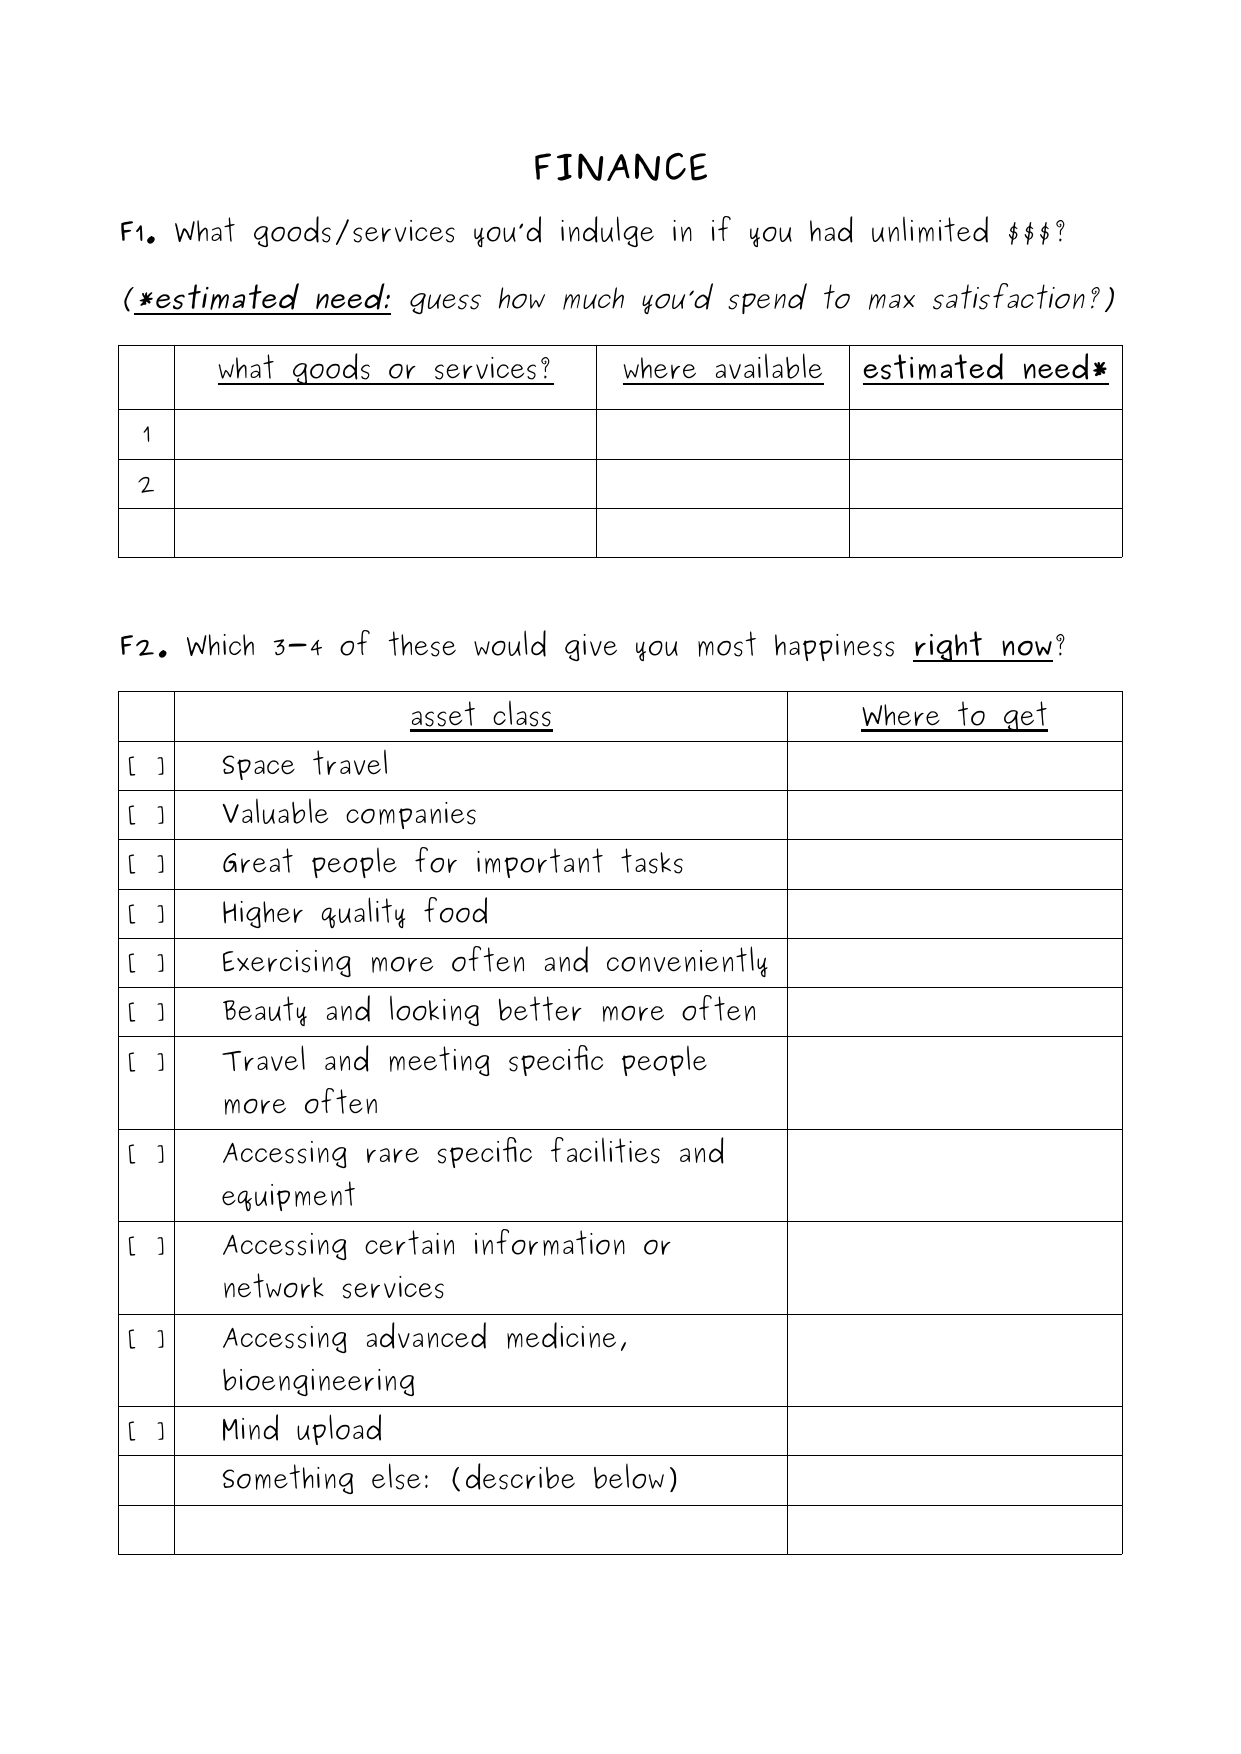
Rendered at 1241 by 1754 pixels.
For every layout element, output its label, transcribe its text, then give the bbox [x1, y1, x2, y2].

table_cell [175, 460, 596, 508]
table_cell 2 [119, 460, 174, 508]
table_cell Beauty and looking better more often [175, 988, 787, 1036]
table_cell [788, 840, 1122, 888]
table_cell [175, 509, 596, 557]
table_header [119, 346, 174, 409]
text F2. Which 3-4 of these would give you most happiness right now? [118, 624, 1122, 668]
table_cell [788, 1506, 1122, 1554]
table_cell [788, 1315, 1122, 1406]
table_cell [788, 1037, 1122, 1129]
table_cell Great people for important tasks [175, 840, 787, 888]
table_cell Accessing rare specific facilities and equipment [175, 1130, 787, 1221]
table_cell [597, 410, 849, 458]
table_cell [788, 939, 1122, 987]
table_cell [ ] [119, 1037, 174, 1129]
table_cell [119, 509, 174, 557]
text F1. What goods/services you’d indulge in if you had unlimited $$$? [118, 210, 1122, 254]
table_cell [119, 1456, 174, 1504]
table_header asset class [175, 692, 787, 741]
table_cell [788, 1130, 1122, 1221]
table_cell [175, 1506, 787, 1554]
table_cell [788, 1456, 1122, 1504]
table_cell [850, 410, 1122, 458]
table_cell [ ] [119, 988, 174, 1036]
table_cell Mind upload [175, 1407, 787, 1455]
table_cell [ ] [119, 939, 174, 987]
table_cell [ ] [119, 791, 174, 839]
table_cell [119, 1506, 174, 1554]
table_cell [ ] [119, 1315, 174, 1406]
table_cell [ ] [119, 742, 174, 790]
table_cell Higher quality food [175, 890, 787, 938]
table_header [119, 692, 174, 741]
table_cell Accessing advanced medicine, bioengineering [175, 1315, 787, 1406]
table_cell Accessing certain information or network services [175, 1222, 787, 1313]
table_cell [788, 988, 1122, 1036]
table_cell [ ] [119, 1130, 174, 1221]
table_header what goods or services? [175, 346, 596, 409]
text (*estimated need: guess how much you’d spend to max satisfaction?) [118, 277, 1122, 321]
table_header where available [597, 346, 849, 409]
subtitle FINANCE [118, 139, 1122, 198]
table_cell [175, 410, 596, 458]
table_cell 1 [119, 410, 174, 458]
table_cell [788, 1222, 1122, 1313]
table_cell [597, 460, 849, 508]
table_cell [788, 742, 1122, 790]
table_cell Valuable companies [175, 791, 787, 839]
table_cell Travel and meeting specific people more often [175, 1037, 787, 1129]
table_cell Space travel [175, 742, 787, 790]
table_cell [788, 1407, 1122, 1455]
table_cell [ ] [119, 1222, 174, 1313]
table_cell [ ] [119, 1407, 174, 1455]
table_header estimated need* [850, 346, 1122, 409]
table_cell [850, 460, 1122, 508]
table_cell [ ] [119, 840, 174, 888]
table_cell [788, 791, 1122, 839]
table_cell [850, 509, 1122, 557]
table_cell Something else: (describe below) [175, 1456, 787, 1504]
table_cell [ ] [119, 890, 174, 938]
table_cell [788, 890, 1122, 938]
table_cell Exercising more often and conveniently [175, 939, 787, 987]
table_header Where to get [788, 692, 1122, 741]
table_cell [597, 509, 849, 557]
